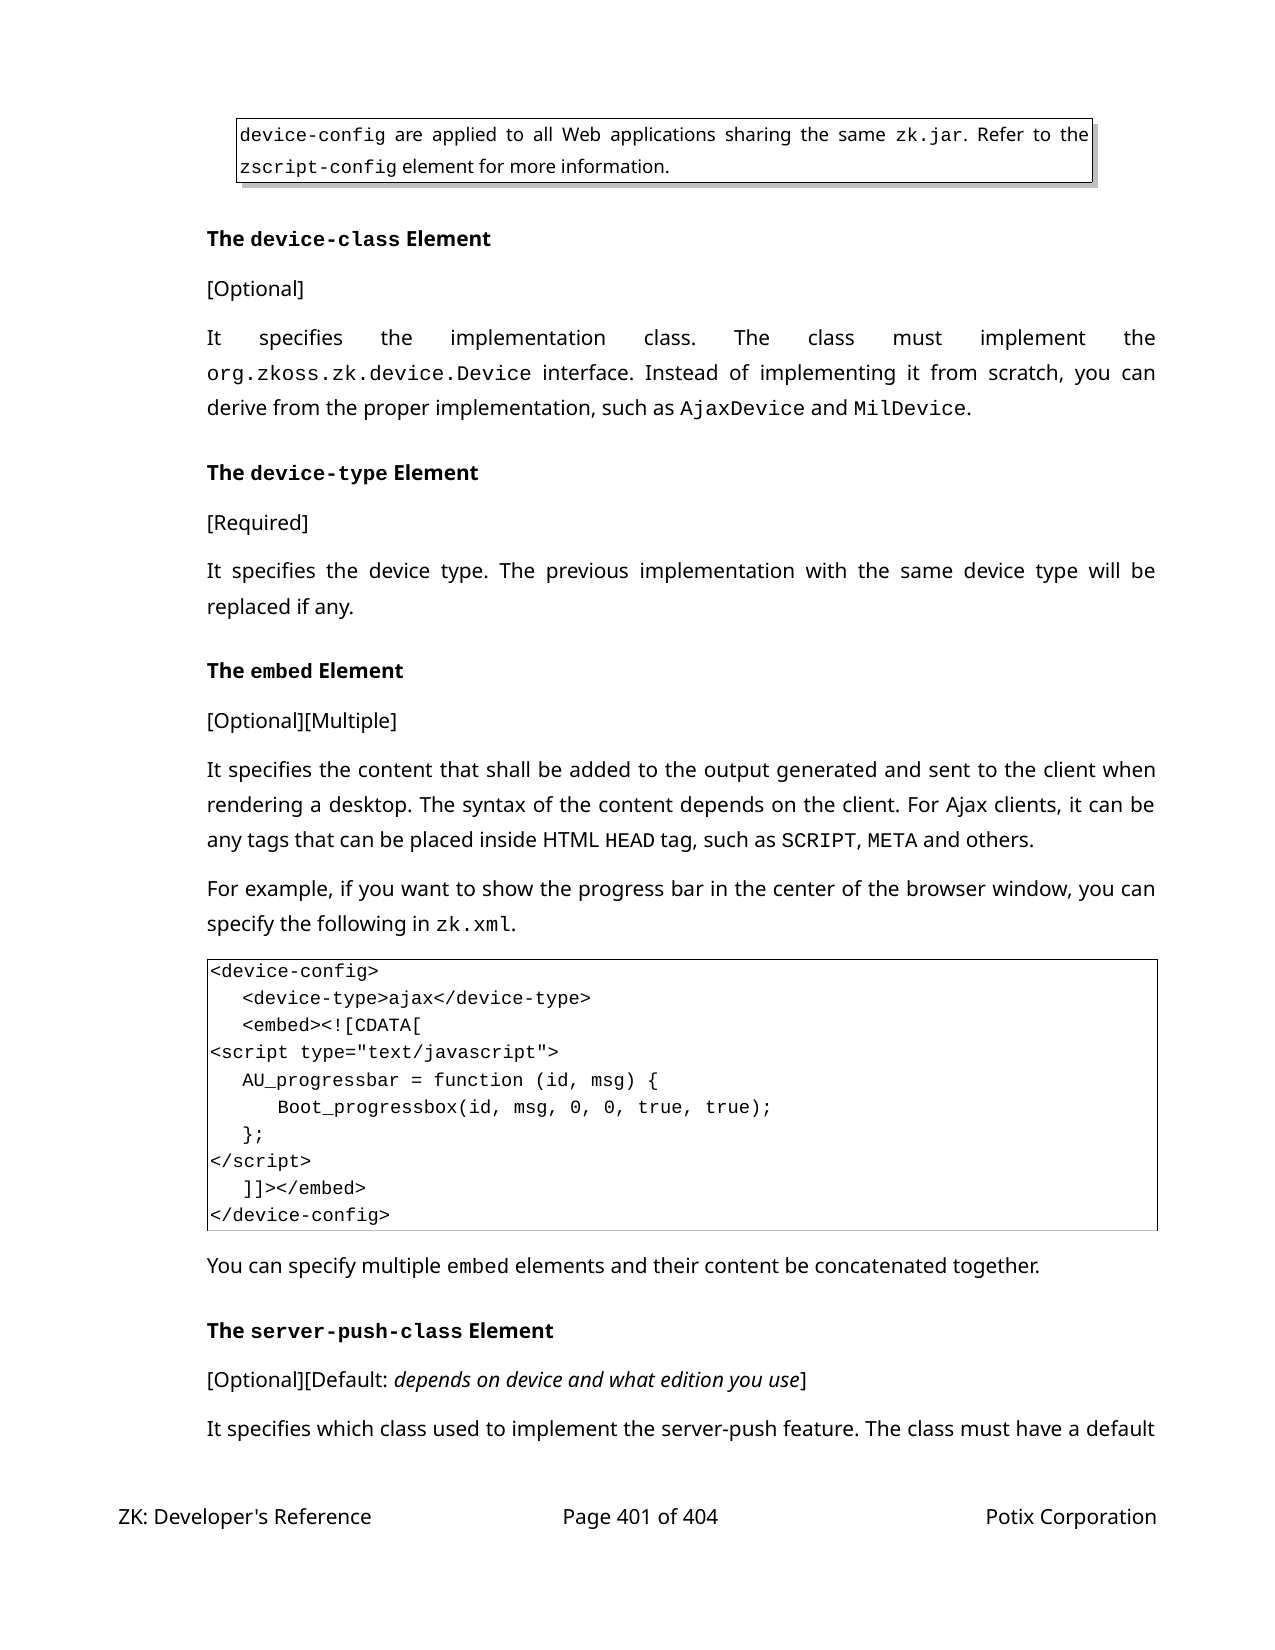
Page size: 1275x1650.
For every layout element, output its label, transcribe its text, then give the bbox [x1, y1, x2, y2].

text [Required] [207, 508, 1157, 536]
text It specifies the implementation class. The class must implement the org.zkoss.zk.device.Device interface. Instead of implementing it from scratch, you can derive from the proper implementation, such as AjaxDevice and MilDevice. [207, 323, 1157, 422]
text <device-type>ajax</device-type> [208, 986, 1157, 1010]
text AU_progressbar = function (id, msg) { [208, 1067, 1157, 1092]
text It specifies the content that shall be added to the output generated and sent to the client when rendering a desktop. The syntax of the content depends on the client. For Ajax clients, it can be any tags that can be placed inside HTML HEAD tag, such as SCRIPT, META and others. [207, 755, 1157, 854]
text <embed><![CDATA[ [208, 1013, 1157, 1037]
subtitle The device-class Element [207, 224, 1157, 253]
subtitle The device-type Element [207, 458, 1157, 487]
text ]]></embed> [208, 1176, 1157, 1200]
text device-config are applied to all Web applications sharing the same zk.jar. Refer to the zscript-config element for more information. [237, 119, 1092, 182]
text }; [208, 1122, 1157, 1146]
text [Optional][Default: depends on device and what edition you use] [207, 1366, 1157, 1394]
text <device-config> [208, 960, 1157, 983]
text [Optional][Multiple] [207, 706, 1157, 734]
text It specifies which class used to implement the server-push feature. The class must have a default [207, 1414, 1157, 1443]
text Boot_progressbox(id, msg, 0, 0, true, true); [208, 1094, 1157, 1119]
subtitle The server-push-class Element [207, 1316, 1157, 1345]
text You can specify multiple embed elements and their content be concatenated together. [207, 1251, 1157, 1280]
subtitle The embed Element [207, 657, 1157, 685]
text [Optional] [207, 274, 1157, 302]
text </device-config> [208, 1203, 1157, 1230]
text For example, if you want to show the progress bar in the center of the browser window, you can specify the following in zk.xml. [207, 874, 1157, 938]
text </script> [208, 1149, 1157, 1173]
text It specifies the device type. The previous implementation with the same device type will be replaced if any. [207, 557, 1157, 620]
text <script type="text/javascript"> [208, 1040, 1157, 1064]
